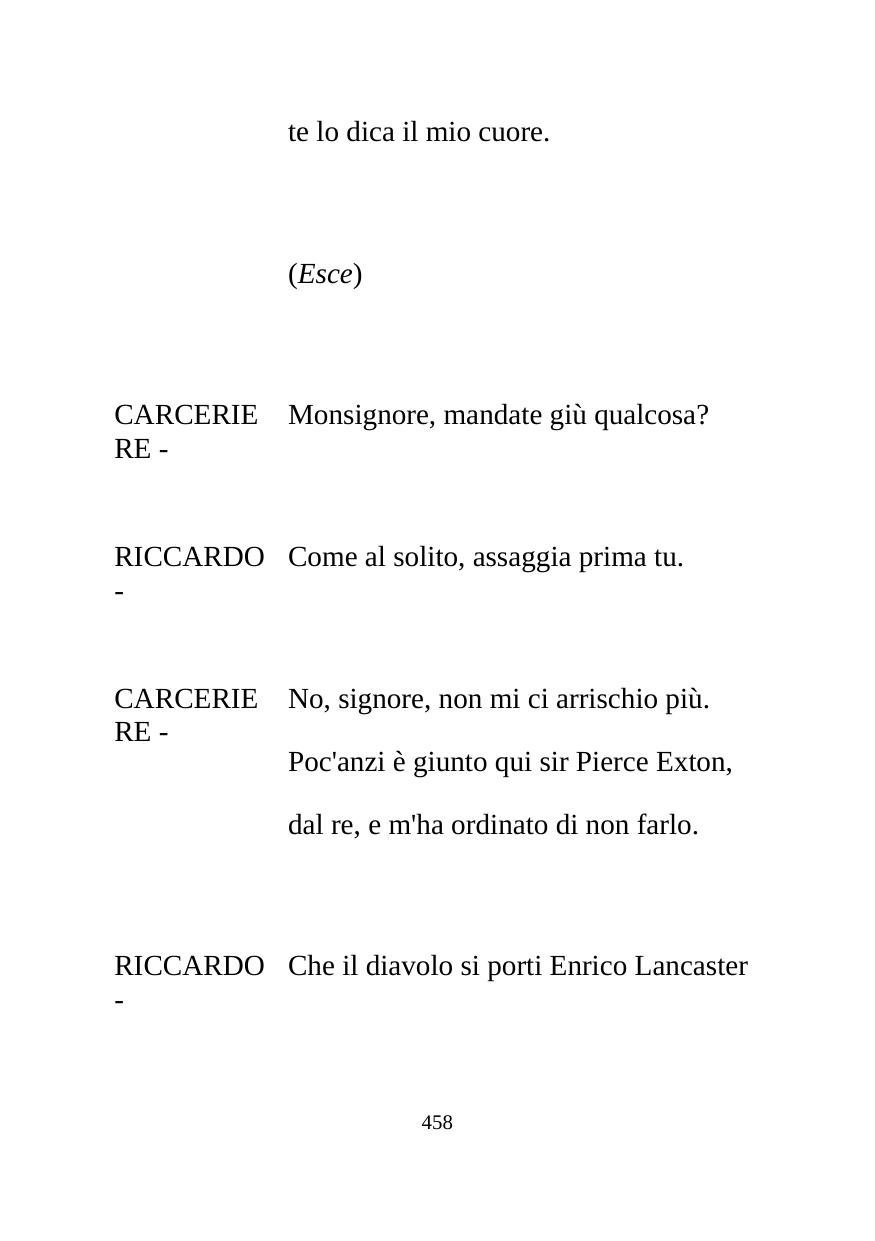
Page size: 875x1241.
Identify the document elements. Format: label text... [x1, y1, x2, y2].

table_cell No, signore, non mi ci arrischio più. Poc'anzi è giunto qui sir Pierce Exton, dal re, e m'ha ordinato di non farlo. [280, 673, 768, 941]
table_cell Che il diavolo si porti Enrico Lancaster [280, 941, 768, 1053]
table_cell Come al solito, assaggia prima tu. [280, 531, 768, 673]
table_cell CARCERIERE - [106, 390, 280, 531]
table_cell te lo dica il mio cuore. [280, 106, 768, 248]
table_cell Monsignore, mandate giù qualcosa? [280, 390, 768, 531]
table_cell [106, 106, 280, 248]
table_cell RICCARDO - [106, 531, 280, 673]
table_cell (Esce) [280, 248, 768, 389]
table_cell [106, 248, 280, 389]
table_cell CARCERIERE - [106, 673, 280, 941]
table_cell RICCARDO - [106, 941, 280, 1053]
